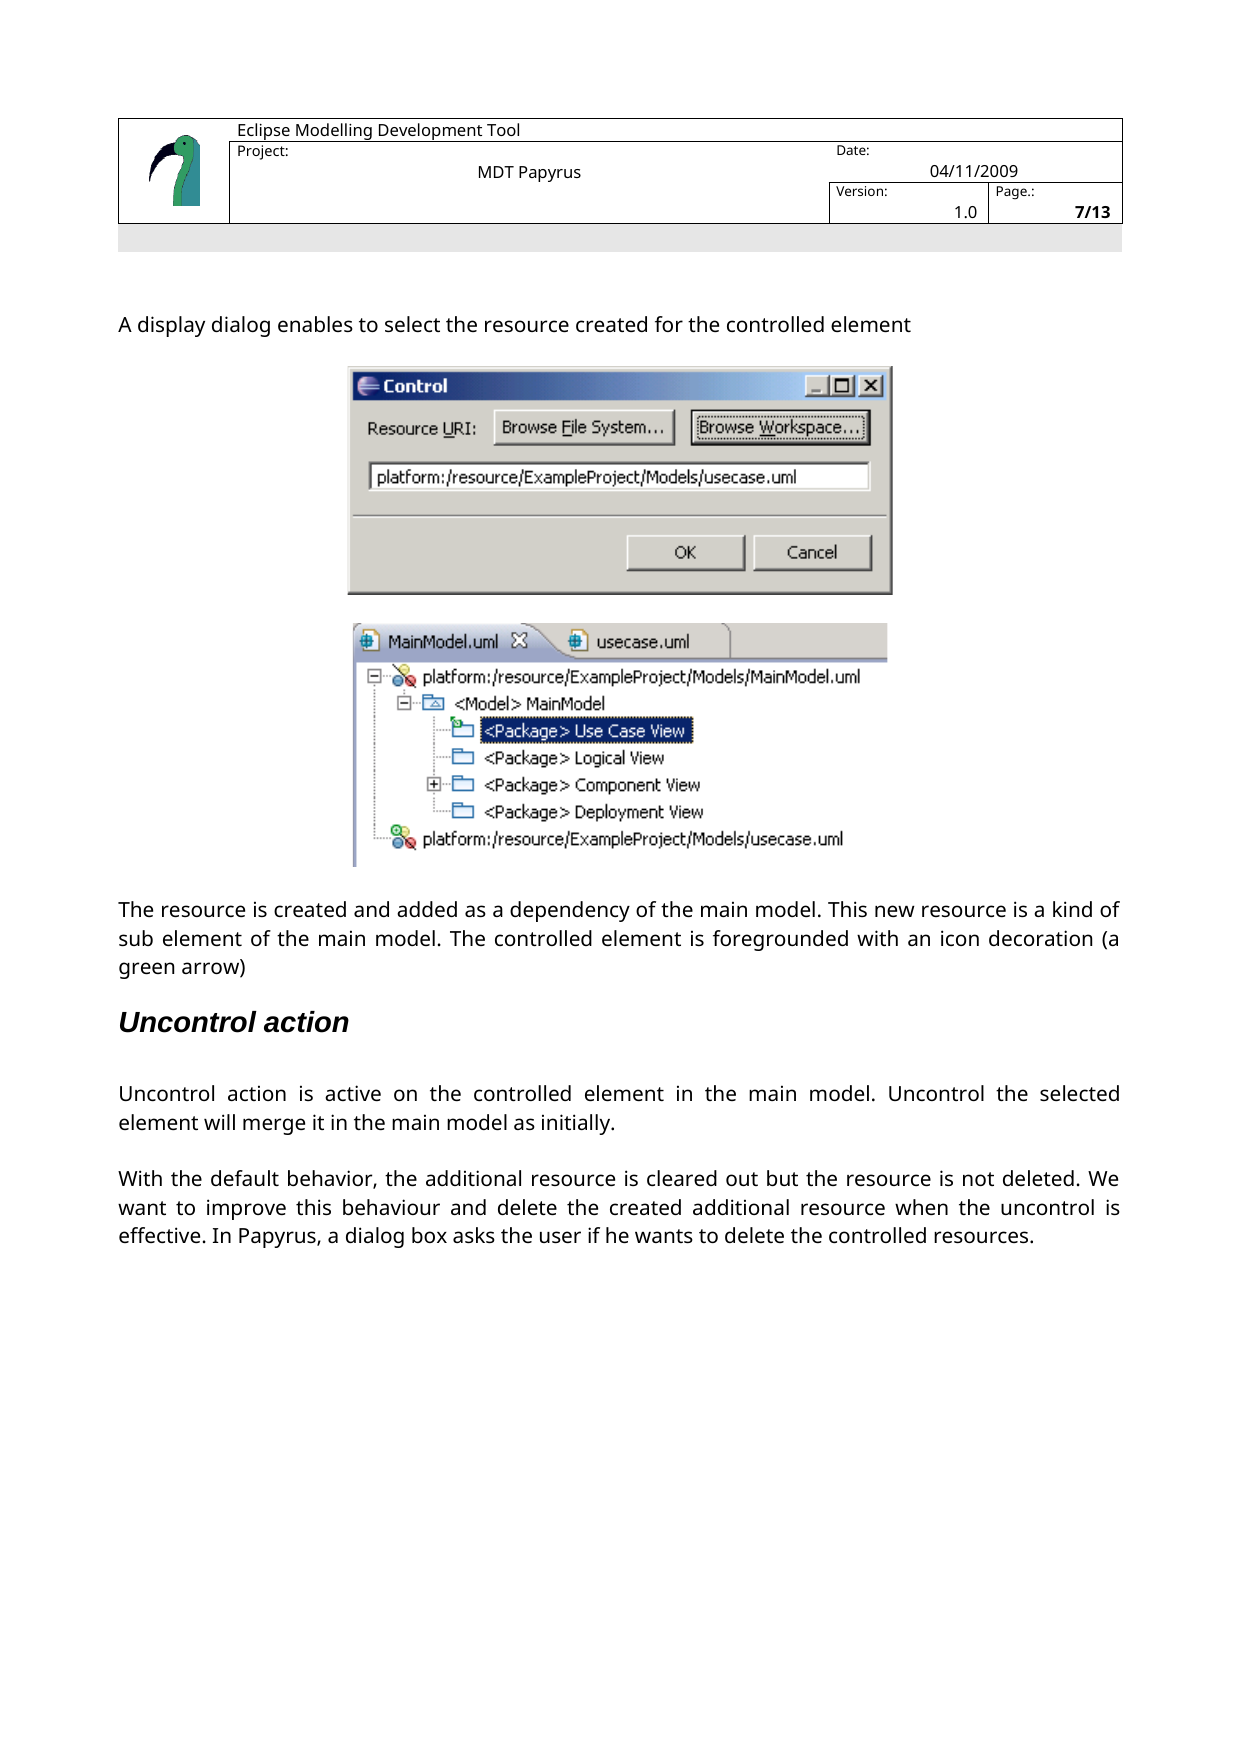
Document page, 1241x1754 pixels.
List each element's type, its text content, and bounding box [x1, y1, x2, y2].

text With the default behavior, the additional resource is cleared out but the resource is not deleted. We want to improve this behaviour and delete the created additional resource when the uncontrol is effective. In Papyrus, a dialog box asks the user if he wants to delete the controlled resources. [118, 1164, 1122, 1250]
picture [147, 133, 201, 209]
picture [347, 366, 893, 595]
text Uncontrol action is active on the controlled element in the main model. Uncontrol the selected element will merge it in the main model as initially. [118, 1079, 1122, 1136]
subtitle Uncontrol action [118, 1006, 1122, 1038]
text The resource is created and added as a dependency of the main model. This new resource is a kind of sub element of the main model. The controlled element is foregrounded with an icon decoration (a green arrow) [118, 895, 1122, 981]
text A display dialog enables to select the resource created for the controlled element [118, 310, 1122, 338]
